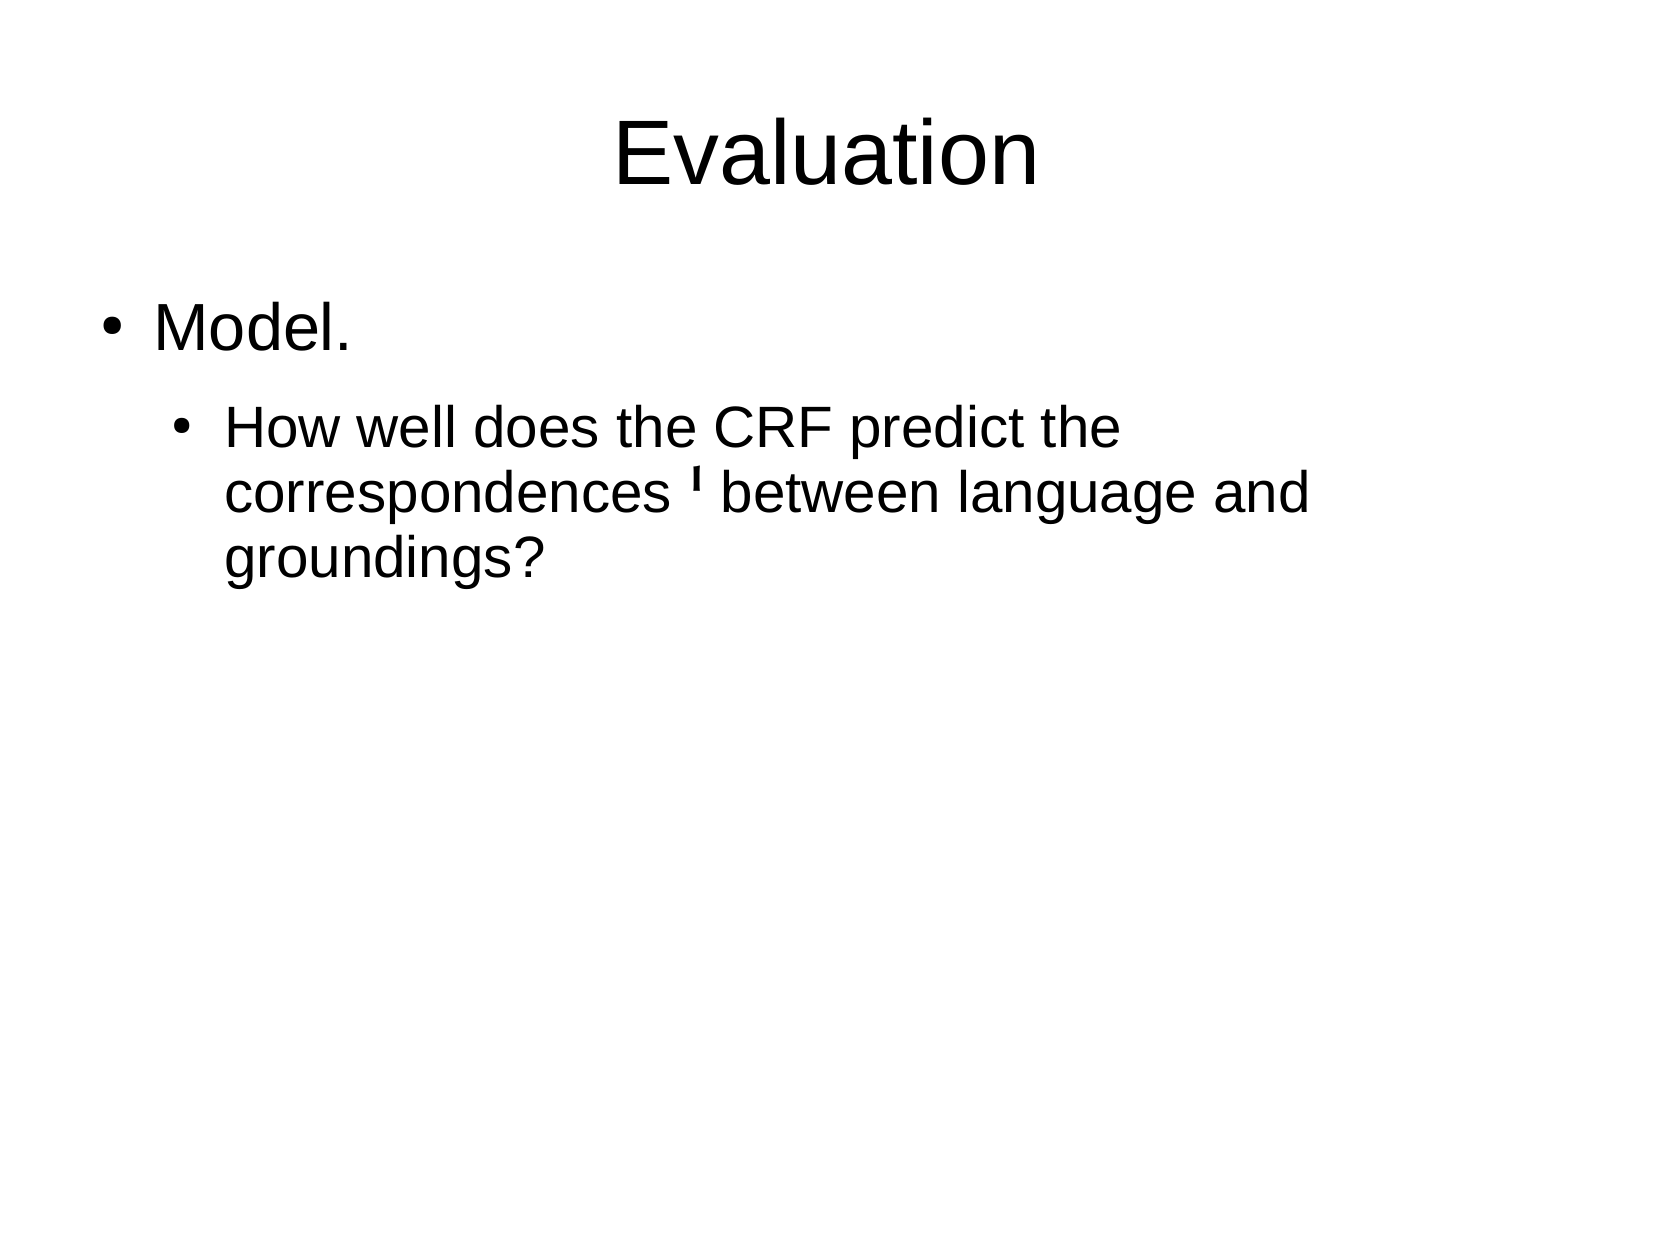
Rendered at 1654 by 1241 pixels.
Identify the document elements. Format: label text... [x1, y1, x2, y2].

title Evaluation [82, 49, 1571, 257]
list Model. How well does the CRF predict the correspondences  between language and groundings? [82, 290, 1571, 1109]
